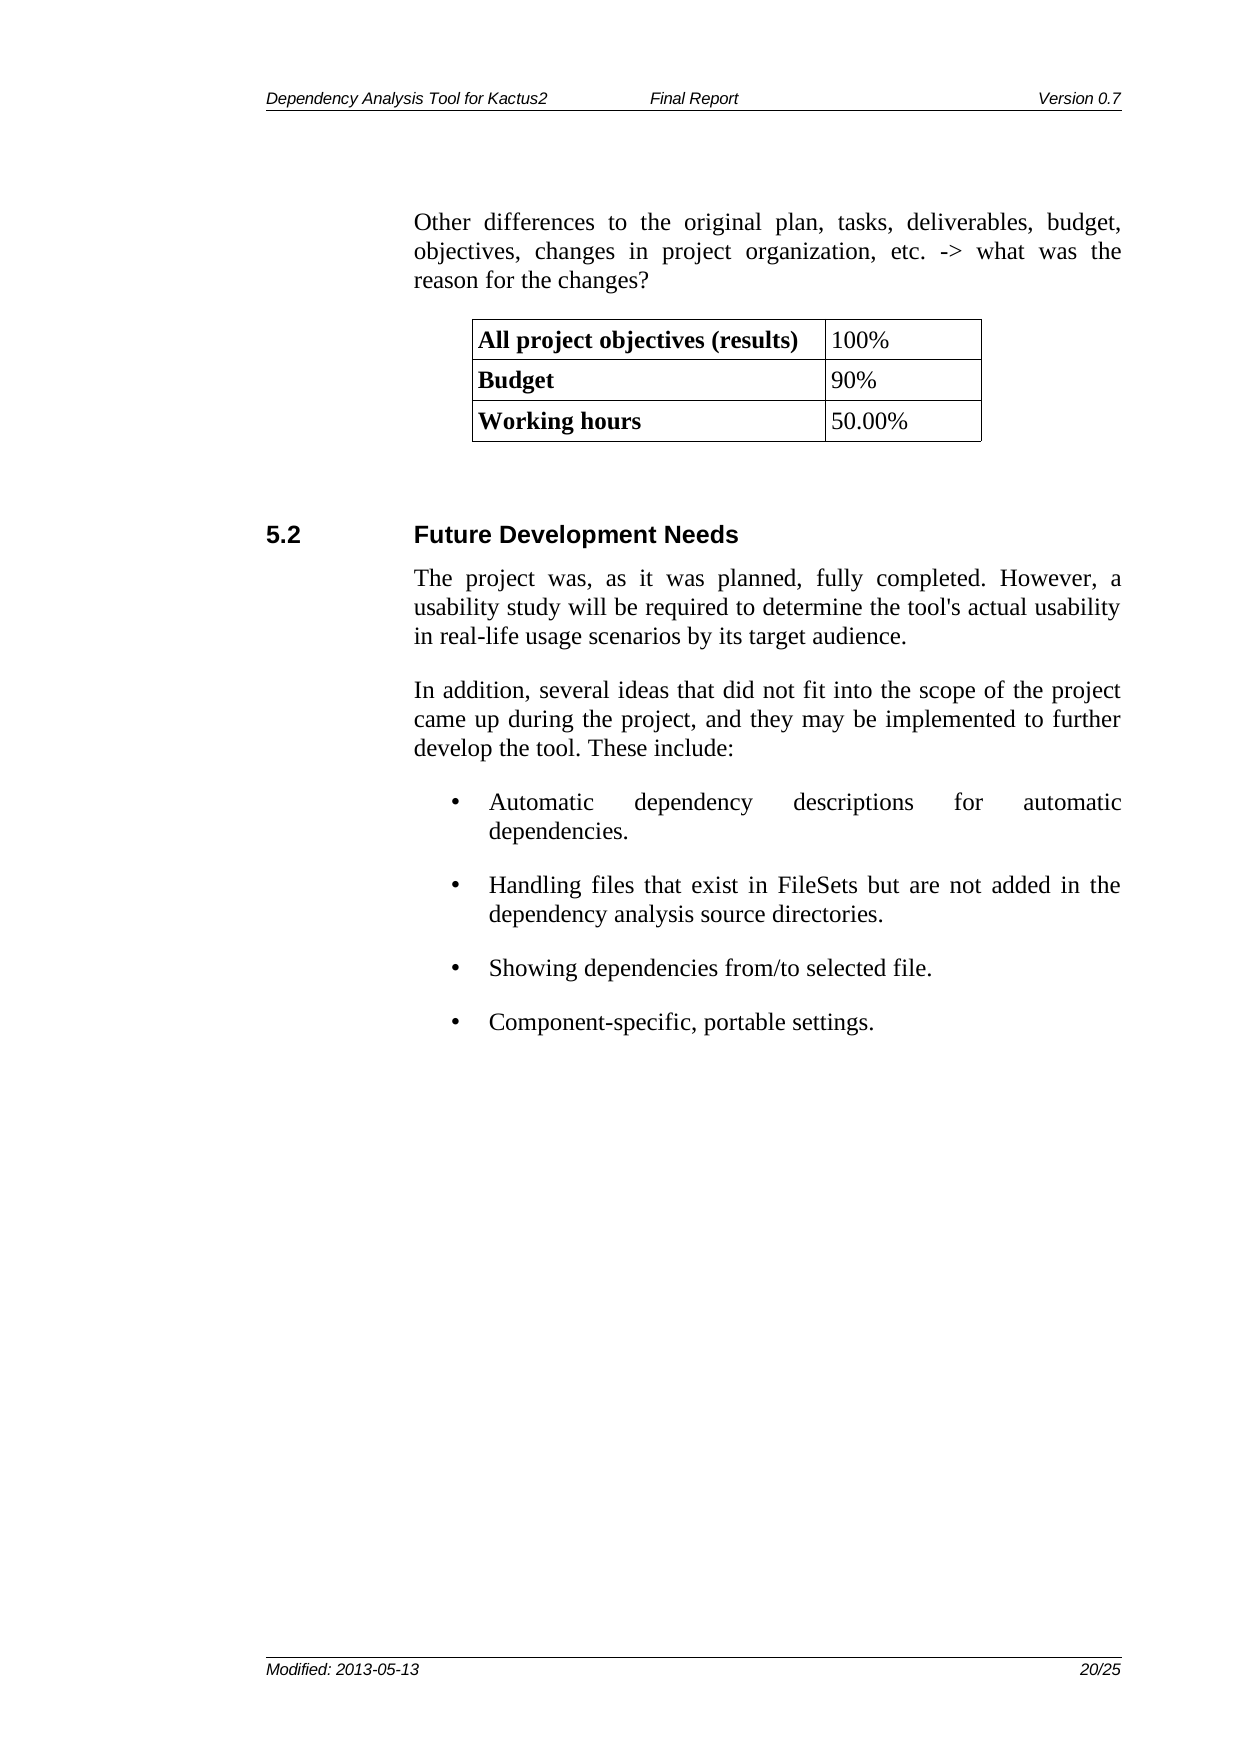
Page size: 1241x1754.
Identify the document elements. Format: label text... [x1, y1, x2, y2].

list Showing dependencies from/to selected file. [451, 953, 1122, 982]
table_header All project objectives (results) [473, 320, 825, 359]
table_cell Budget [473, 360, 825, 400]
table_cell Working hours [473, 401, 825, 441]
table_cell 90% [826, 360, 981, 400]
text Other differences to the original plan, tasks, deliverables, budget, objectives, changes in project organization, etc. -> what was the reason for the changes? [413, 207, 1122, 294]
list Handling files that exist in FileSets but are not added in the dependency analysis source directories. [451, 870, 1122, 928]
subtitle Future Development Needs [266, 519, 1122, 549]
text The project was, as it was planned, fully completed. However, a usability study will be required to determine the tool's actual usability in real-life usage scenarios by its target audience. [413, 563, 1122, 650]
table_header 100% [826, 320, 981, 359]
text In addition, several ideas that did not fit into the scope of the project came up during the project, and they may be implemented to further develop the tool. These include: [413, 675, 1122, 762]
list Component-specific, portable settings. [451, 1007, 1122, 1036]
list Automatic dependency descriptions for automatic dependencies. [451, 787, 1122, 845]
table_cell 50,00% [826, 401, 981, 441]
